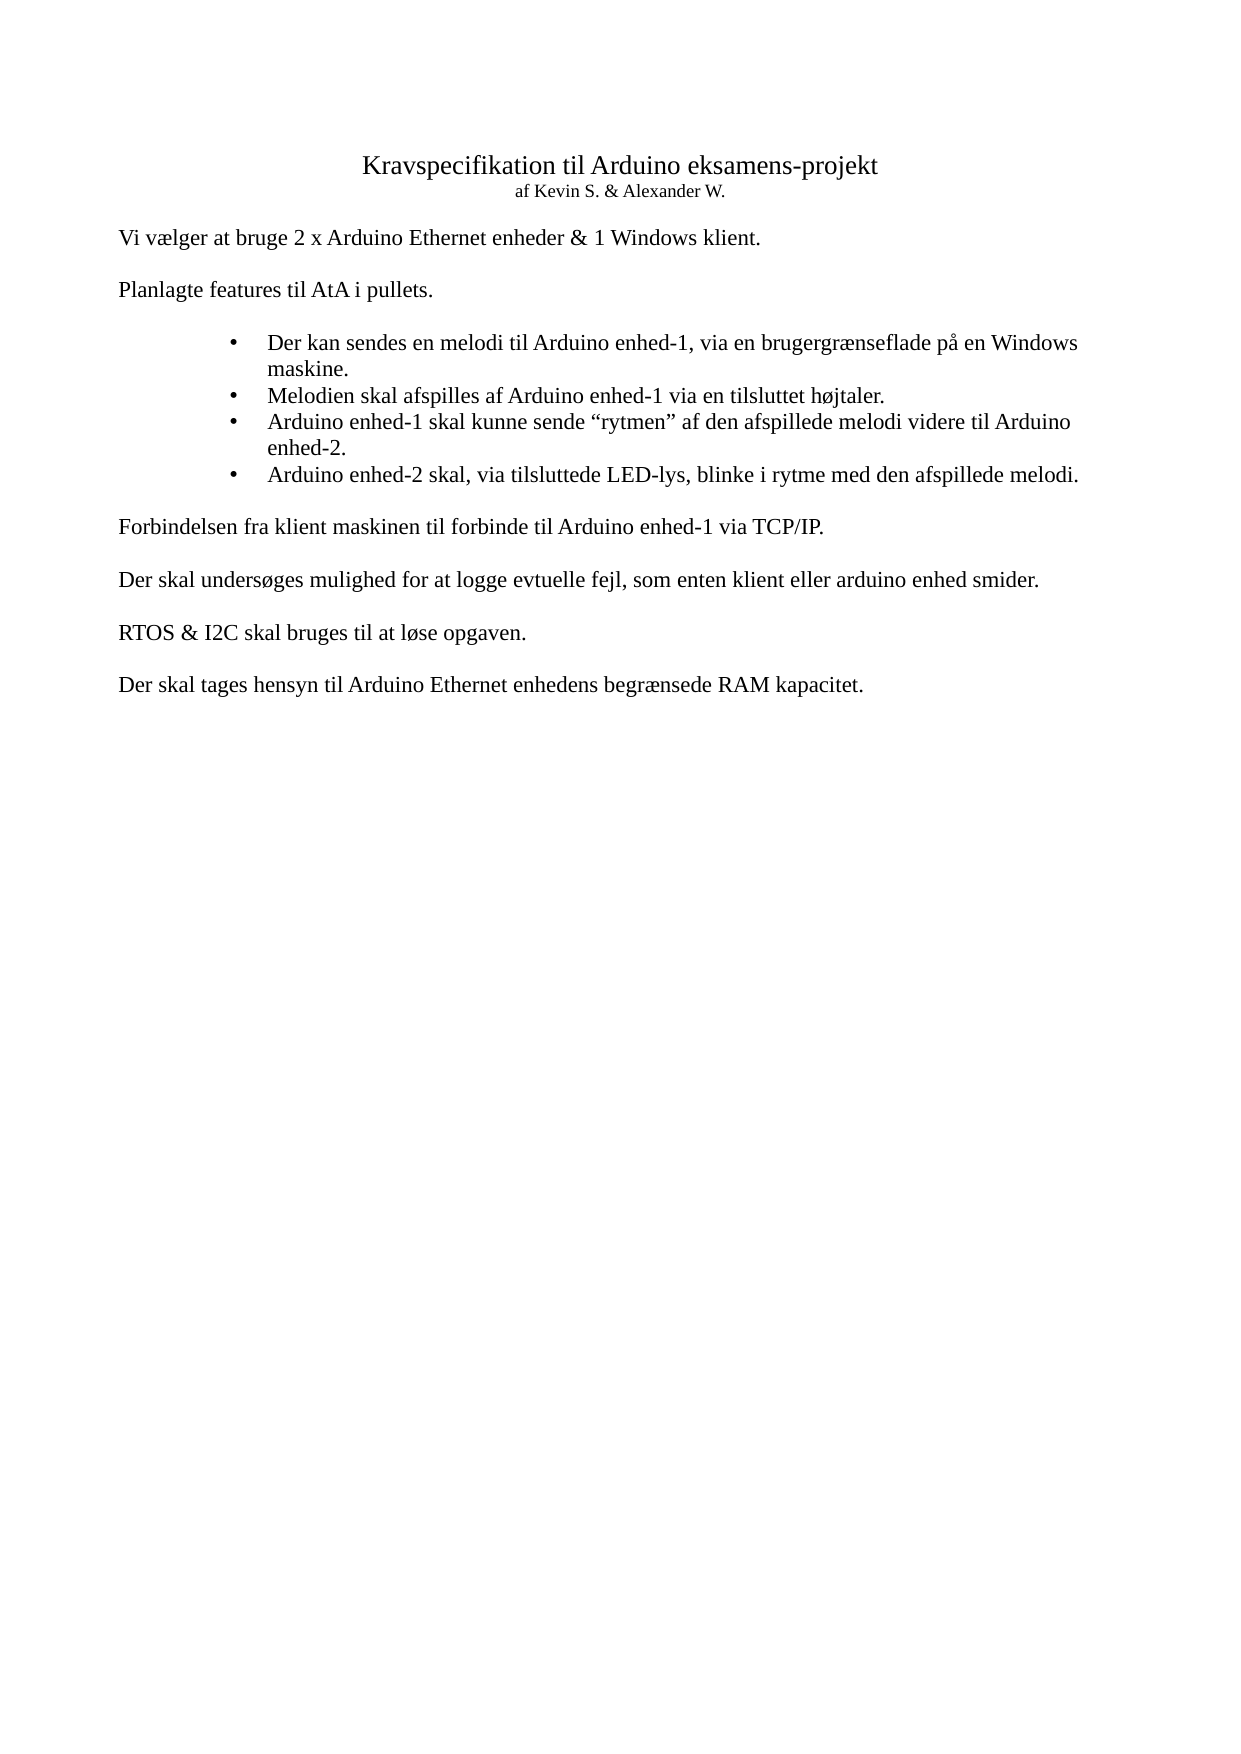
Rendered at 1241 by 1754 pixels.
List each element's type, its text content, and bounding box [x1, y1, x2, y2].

list Arduino enhed-2 skal, via tilsluttede LED-lys, blinke i rytme med den afspillede melodi. [229, 461, 1122, 487]
text Der skal undersøges mulighed for at logge evtuelle fejl, som enten klient eller arduino enhed smider. [118, 566, 1122, 592]
text Kravspecifikation til Arduino eksamens-projekt [118, 149, 1122, 180]
text af Kevin S. & Alexander W. [118, 180, 1122, 202]
text Vi vælger at bruge 2 x Arduino Ethernet enheder & 1 Windows klient. [118, 223, 1122, 250]
list Melodien skal afspilles af Arduino enhed-1 via en tilsluttet højtaler. [229, 382, 1122, 408]
text RTOS & I2C skal bruges til at løse opgaven. [118, 619, 1122, 645]
text Der skal tages hensyn til Arduino Ethernet enhedens begrænsede RAM kapacitet. [118, 672, 1122, 698]
list Arduino enhed-1 skal kunne sende “rytmen” af den afspillede melodi videre til Arduino enhed-2. [229, 408, 1122, 461]
list Der kan sendes en melodi til Arduino enhed-1, via en brugergrænseflade på en Windows maskine. [229, 329, 1122, 382]
text Forbindelsen fra klient maskinen til forbinde til Arduino enhed-1 via TCP/IP. [118, 513, 1122, 540]
text Planlagte features til AtA i pullets. [118, 276, 1122, 303]
